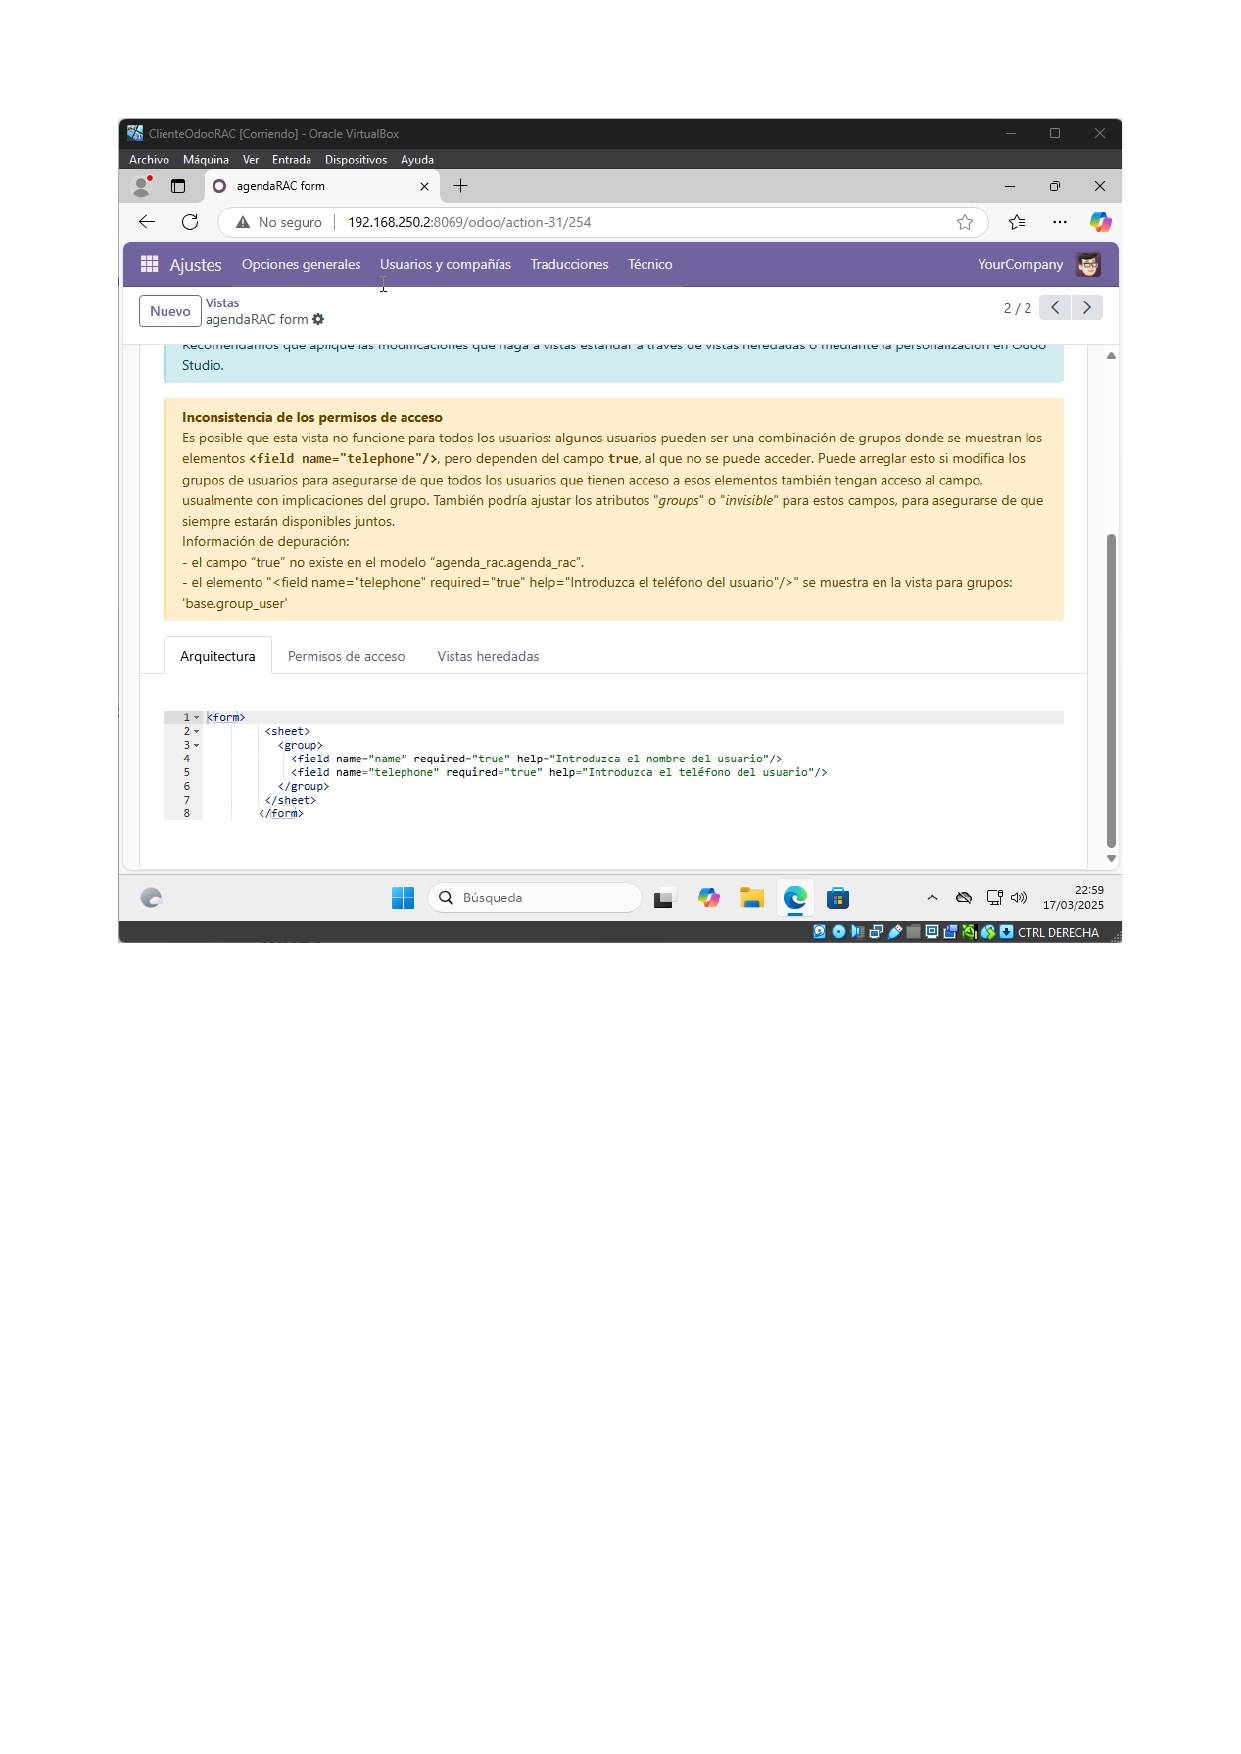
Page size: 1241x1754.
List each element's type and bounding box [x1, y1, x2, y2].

picture [118, 118, 1123, 943]
